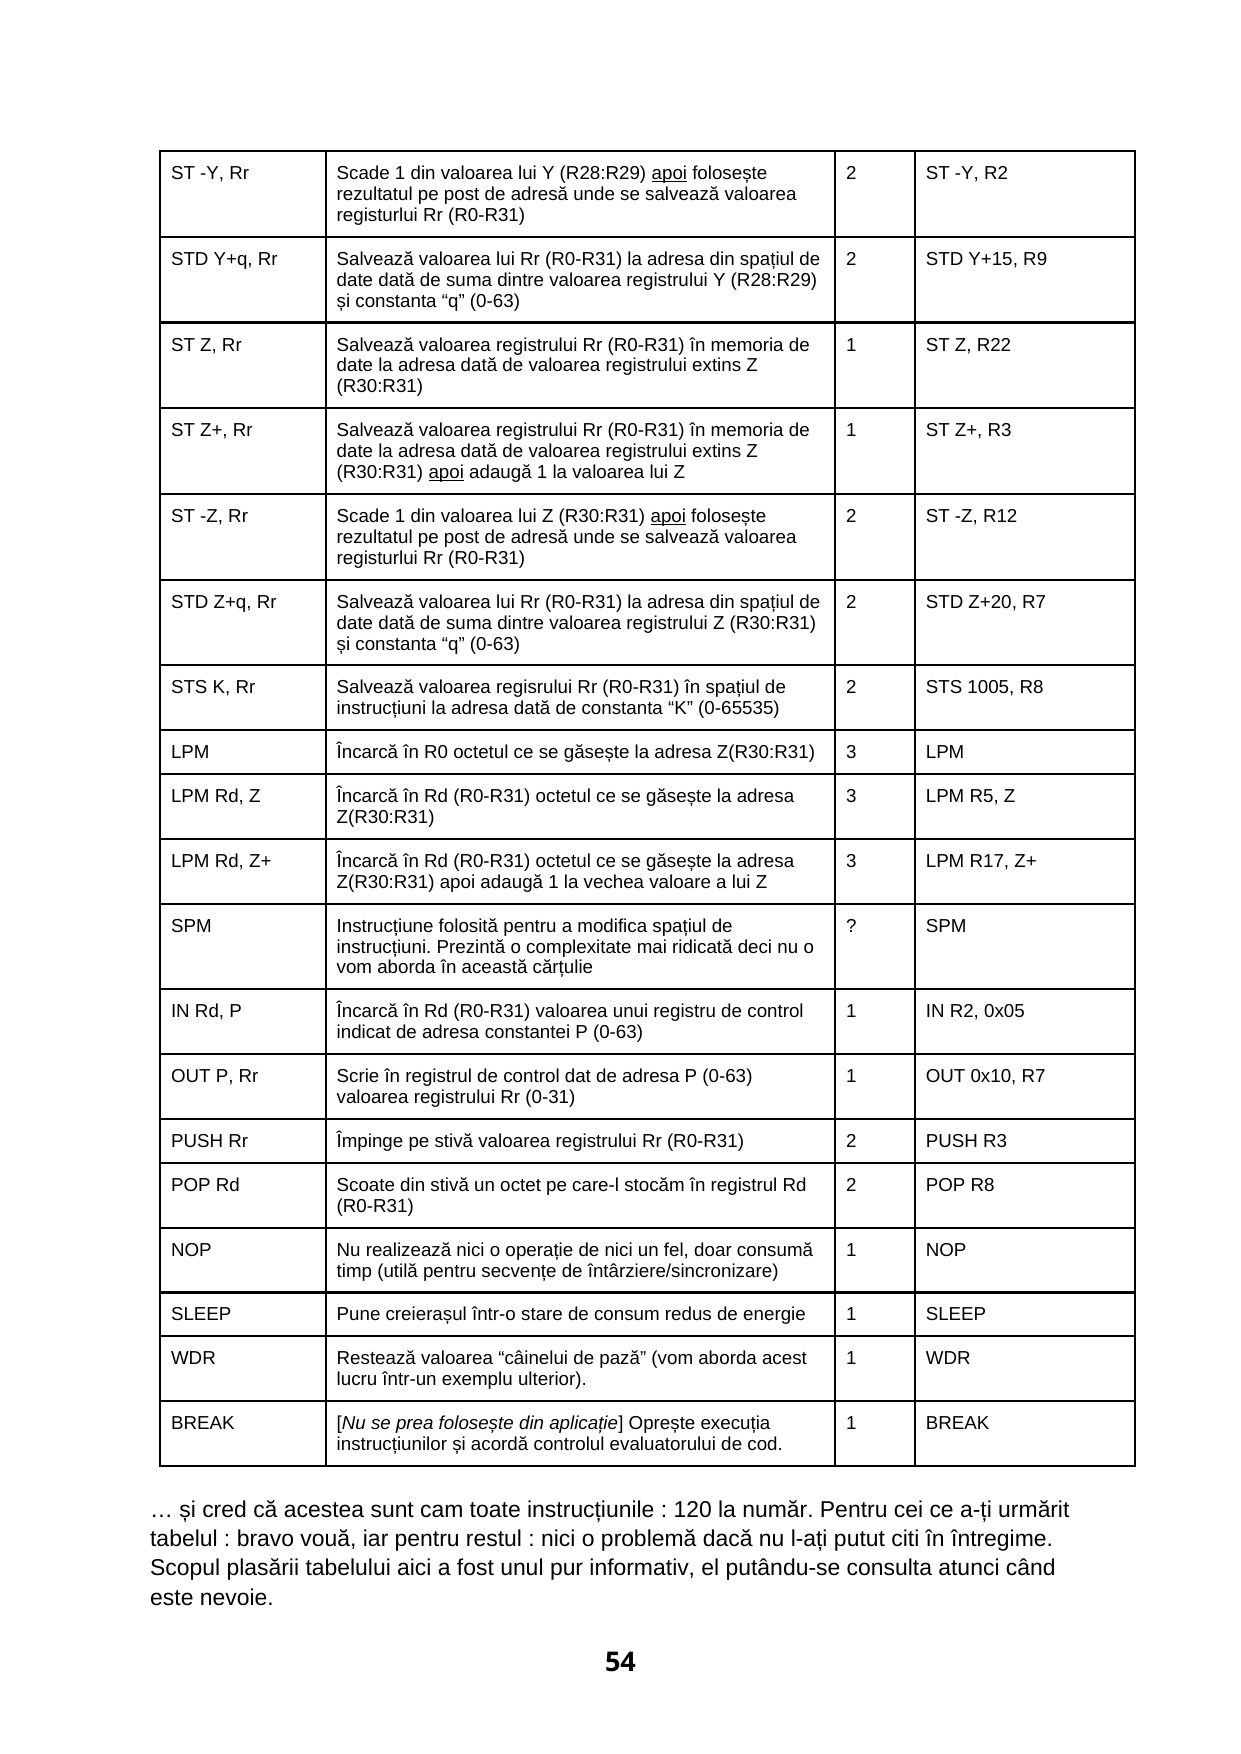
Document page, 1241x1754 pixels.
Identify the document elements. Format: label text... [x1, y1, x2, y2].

table_cell BREAK [161, 1402, 325, 1465]
table_cell 1 [836, 1337, 914, 1400]
table_cell ST -Z, Rr [161, 495, 325, 579]
table_cell 2 [836, 1164, 914, 1227]
table_cell SLEEP [161, 1294, 325, 1335]
table_cell SLEEP [916, 1294, 1134, 1335]
table_cell STD Z+20, R7 [916, 581, 1134, 664]
table_cell LPM Rd, Z+ [161, 840, 325, 903]
table_cell BREAK [916, 1402, 1134, 1465]
table_cell LPM [161, 731, 325, 773]
table_cell Salvează valoarea registrului Rr (R0-R31) în memoria de date la adresa dată de valoarea registrului extins Z (R30:R31) [327, 324, 834, 407]
table_cell 2 [836, 152, 914, 236]
table_cell STD Y+15, R9 [916, 238, 1134, 321]
table_cell 3 [836, 840, 914, 903]
table_cell Încarcă în R0 octetul ce se găsește la adresa Z(R30:R31) [327, 731, 834, 773]
table_cell LPM R17, Z+ [916, 840, 1134, 903]
table_cell LPM [916, 731, 1134, 773]
table_cell 3 [836, 775, 914, 838]
table_cell NOP [161, 1229, 325, 1291]
table_cell LPM Rd, Z [161, 775, 325, 838]
table_cell Scade 1 din valoarea lui Z (R30:R31) apoi folosește rezultatul pe post de adresă unde se salvează valoarea registurlui Rr (R0-R31) [327, 495, 834, 579]
table_cell STD Y+q, Rr [161, 238, 325, 321]
table_cell 3 [836, 731, 914, 773]
table_cell Scoate din stivă un octet pe care-l stocăm în registrul Rd (R0-R31) [327, 1164, 834, 1227]
table_cell ST -Y, R2 [916, 152, 1134, 236]
table_cell 1 [836, 1294, 914, 1335]
table_cell IN Rd, P [161, 990, 325, 1053]
table_cell 2 [836, 495, 914, 579]
table_cell ST Z+, Rr [161, 409, 325, 493]
table_cell Salvează valoarea regisrului Rr (R0-R31) în spațiul de instrucțiuni la adresa dată de constanta “K” (0-65535) [327, 666, 834, 729]
table_cell PUSH R3 [916, 1120, 1134, 1162]
table_cell STD Z+q, Rr [161, 581, 325, 664]
table_cell Împinge pe stivă valoarea registrului Rr (R0-R31) [327, 1120, 834, 1162]
table_cell SPM [161, 905, 325, 988]
table_cell SPM [916, 905, 1134, 988]
table_cell 2 [836, 238, 914, 321]
table_cell ? [836, 905, 914, 988]
table_cell 1 [836, 324, 914, 407]
table_cell Pune creierașul într-o stare de consum redus de energie [327, 1294, 834, 1335]
table_cell Salvează valoarea registrului Rr (R0-R31) în memoria de date la adresa dată de valoarea registrului extins Z (R30:R31) apoi adaugă 1 la valoarea lui Z [327, 409, 834, 493]
table_cell Încarcă în Rd (R0-R31) octetul ce se găsește la adresa Z(R30:R31) [327, 775, 834, 838]
table_cell PUSH Rr [161, 1120, 325, 1162]
table_cell STS K, Rr [161, 666, 325, 729]
table_cell 2 [836, 1120, 914, 1162]
table_cell NOP [916, 1229, 1134, 1291]
table_cell ST Z+, R3 [916, 409, 1134, 493]
table_cell WDR [161, 1337, 325, 1400]
table_cell ST -Z, R12 [916, 495, 1134, 579]
table_cell Încarcă în Rd (R0-R31) valoarea unui registru de control indicat de adresa constantei P (0-63) [327, 990, 834, 1053]
table_cell Salvează valoarea lui Rr (R0-R31) la adresa din spațiul de date dată de suma dintre valoarea registrului Y (R28:R29) și constanta “q” (0-63) [327, 238, 834, 321]
table_cell POP Rd [161, 1164, 325, 1227]
table_cell Restează valoarea “câinelui de pază” (vom aborda acest lucru într-un exemplu ulterior). [327, 1337, 834, 1400]
table_cell [Nu se prea folosește din aplicație] Oprește execuția instrucțiunilor și acordă controlul evaluatorului de cod. [327, 1402, 834, 1465]
table_cell IN R2, 0x05 [916, 990, 1134, 1053]
table_cell 1 [836, 1055, 914, 1118]
table_cell Nu realizează nici o operație de nici un fel, doar consumă timp (utilă pentru secvențe de întârziere/sincronizare) [327, 1229, 834, 1291]
table_cell Scrie în registrul de control dat de adresa P (0-63) valoarea registrului Rr (0-31) [327, 1055, 834, 1118]
table_cell STS 1005, R8 [916, 666, 1134, 729]
table_cell ST -Y, Rr [161, 152, 325, 236]
table_cell Salvează valoarea lui Rr (R0-R31) la adresa din spațiul de date dată de suma dintre valoarea registrului Z (R30:R31) și constanta “q” (0-63) [327, 581, 834, 664]
table_cell POP R8 [916, 1164, 1134, 1227]
table_cell Scade 1 din valoarea lui Y (R28:R29) apoi folosește rezultatul pe post de adresă unde se salvează valoarea registurlui Rr (R0-R31) [327, 152, 834, 236]
table_cell 1 [836, 1402, 914, 1465]
table_cell LPM R5, Z [916, 775, 1134, 838]
text … și cred că acestea sunt cam toate instrucțiunile : 120 la număr. Pentru cei ce a-ți urmărit tabelul : bravo vouă, iar pentru restul : nici o problemă dacă nu l-ați putut citi în întregime. Scopul plasării tabelului aici a fost unul pur informativ, el putându-se consulta atunci când este nevoie. [150, 1496, 1091, 1610]
table_cell OUT P, Rr [161, 1055, 325, 1118]
table_cell ST Z, Rr [161, 324, 325, 407]
table_cell 1 [836, 1229, 914, 1291]
table_cell OUT 0x10, R7 [916, 1055, 1134, 1118]
table_cell WDR [916, 1337, 1134, 1400]
table_cell ST Z, R22 [916, 324, 1134, 407]
table_cell 1 [836, 990, 914, 1053]
table_cell 2 [836, 581, 914, 664]
table_cell 1 [836, 409, 914, 493]
table_cell Instrucțiune folosită pentru a modifica spațiul de instrucțiuni. Prezintă o complexitate mai ridicată deci nu o vom aborda în această cărțulie [327, 905, 834, 988]
table_cell Încarcă în Rd (R0-R31) octetul ce se găsește la adresa Z(R30:R31) apoi adaugă 1 la vechea valoare a lui Z [327, 840, 834, 903]
table_cell 2 [836, 666, 914, 729]
